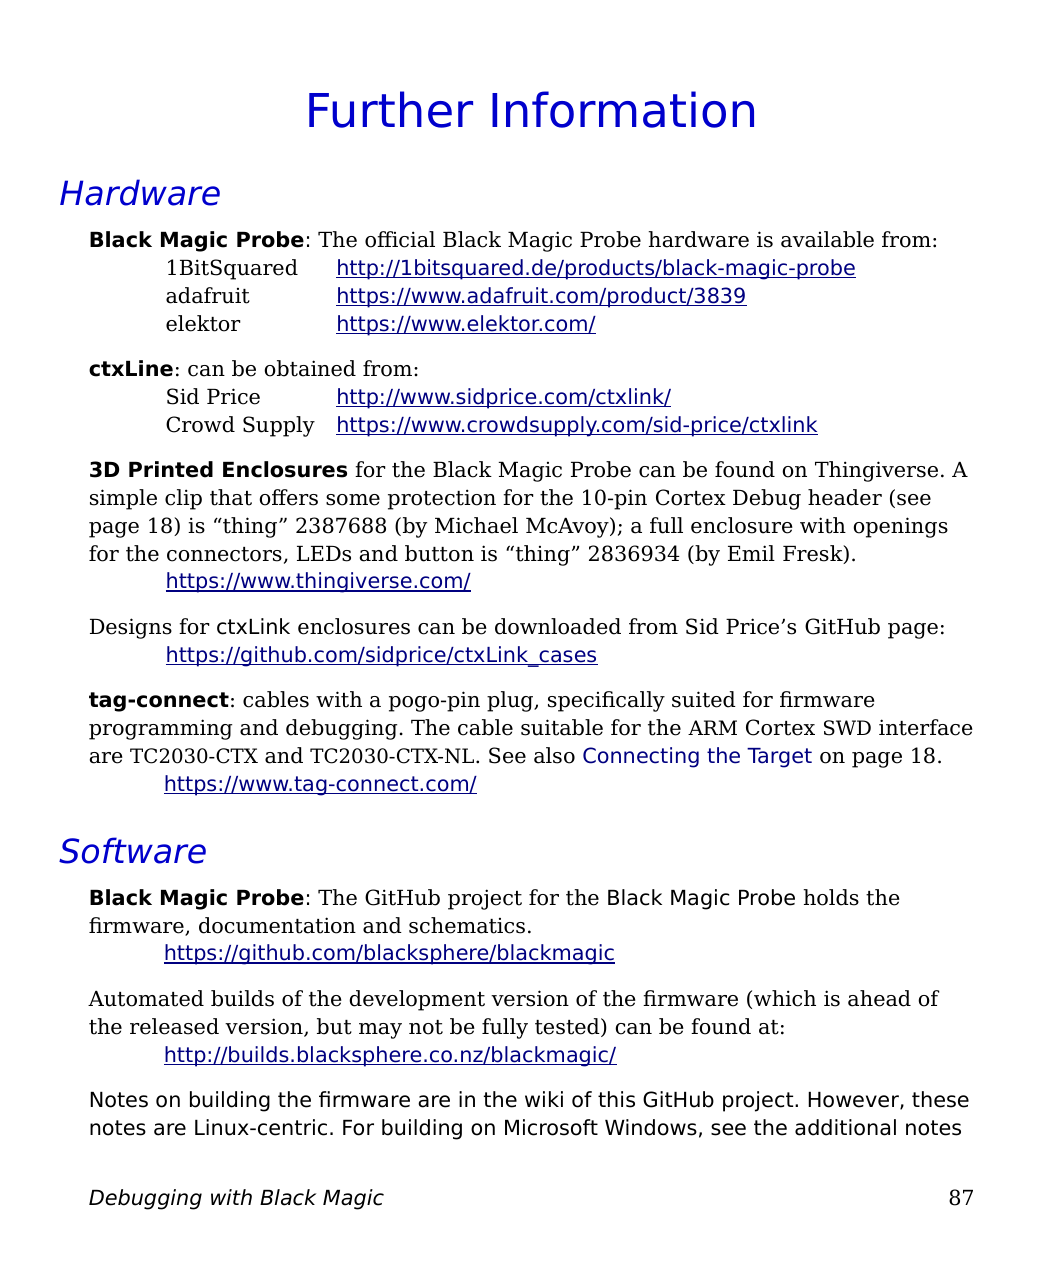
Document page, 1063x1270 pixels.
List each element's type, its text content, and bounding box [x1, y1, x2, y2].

subtitle Hardware [59, 174, 974, 213]
text ctxLine: can be obtained from: Sid Price http://www.sidprice.com/ctxlink/ Crowd Supply https://www.crowdsupply.com/sid-price/ctxlink [88, 357, 974, 437]
text Notes on building the firmware are in the wiki of this GitHub project. However, these notes are Linux-centric. For building on Microsoft Windows, see the additional notes [88, 1088, 974, 1140]
text tag-connect: cables with a pogo-pin plug, specifically suited for firmware programming and debugging. The cable suitable for the ARM Cortex SWD interface are TC2030-CTX and TC2030-CTX-NL. See also Connecting the Target on page 18. https://www.tag-connect.com/ [88, 688, 974, 796]
subtitle Further Information [88, 84, 974, 138]
text Designs for ctxLink enclosures can be downloaded from Sid Price’s GitHub page: https://github.com/sidprice/ctxLink_cases [88, 615, 974, 667]
text Black Magic Probe: The official Black Magic Probe hardware is available from: 1BitSquared http://1bitsquared.de/products/black-magic-probe adafruit https://www.adafruit.com/product/3839 elektor https://www.elektor.com/ [88, 228, 974, 336]
subtitle Software [59, 832, 974, 871]
text Automated builds of the development version of the firmware (which is ahead of the released version, but may not be fully tested) can be found at: http://builds.blacksphere.co.nz/blackmagic/ [88, 987, 974, 1067]
text 3D Printed Enclosures for the Black Magic Probe can be found on Thingiverse. A simple clip that offers some protection for the 10-pin Cortex Debug header (see page 18) is “thing” 2387688 (by Michael McAvoy); a full enclosure with openings for the connectors, LEDs and button is “thing” 2836934 (by Emil Fresk). https://www.thingiverse.com/ [88, 458, 974, 594]
text Black Magic Probe: The GitHub project for the Black Magic Probe holds the firmware, documentation and schematics. https://github.com/blacksphere/blackmagic [88, 886, 974, 966]
